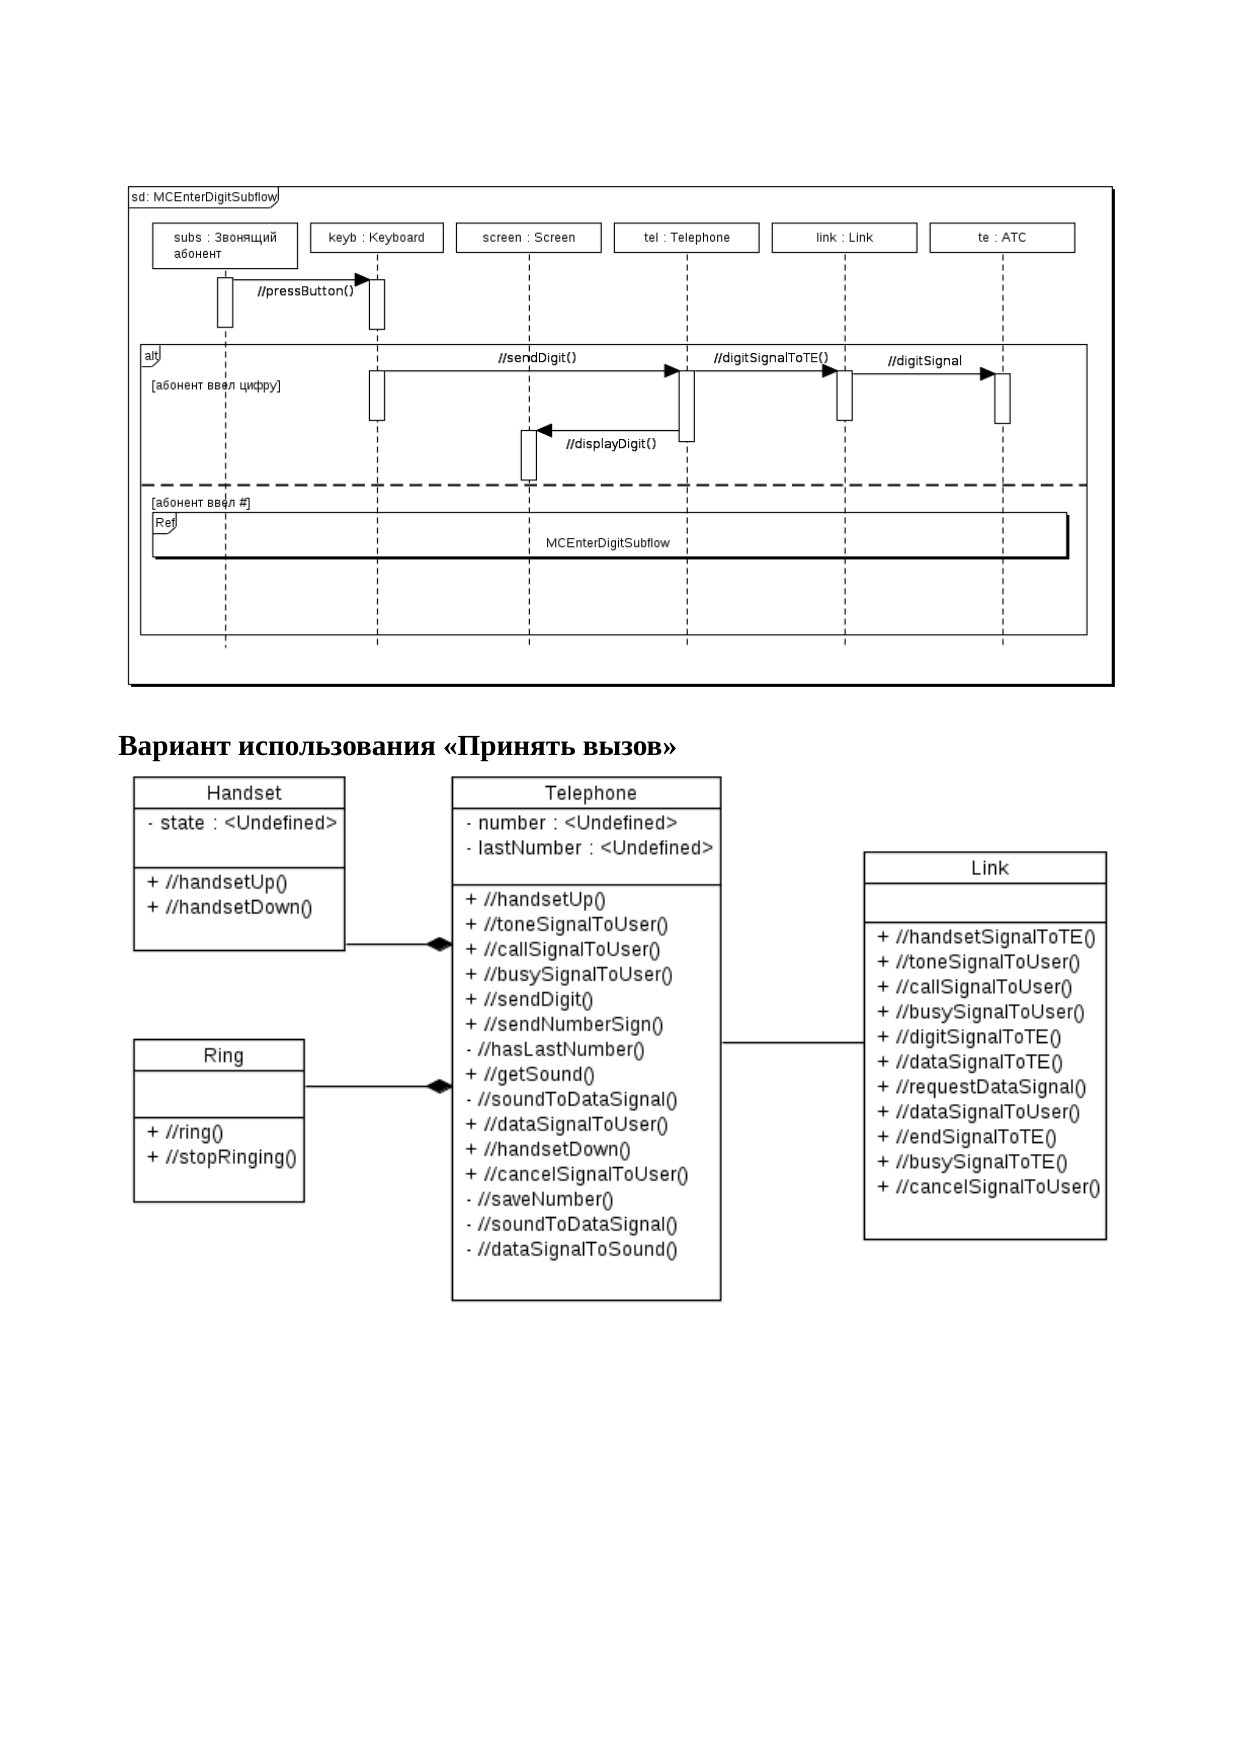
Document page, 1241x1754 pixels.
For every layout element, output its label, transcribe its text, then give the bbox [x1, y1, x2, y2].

picture [118, 176, 1123, 695]
text Вариант использования «Принять вызов» [118, 728, 1122, 762]
picture [118, 762, 1123, 1317]
